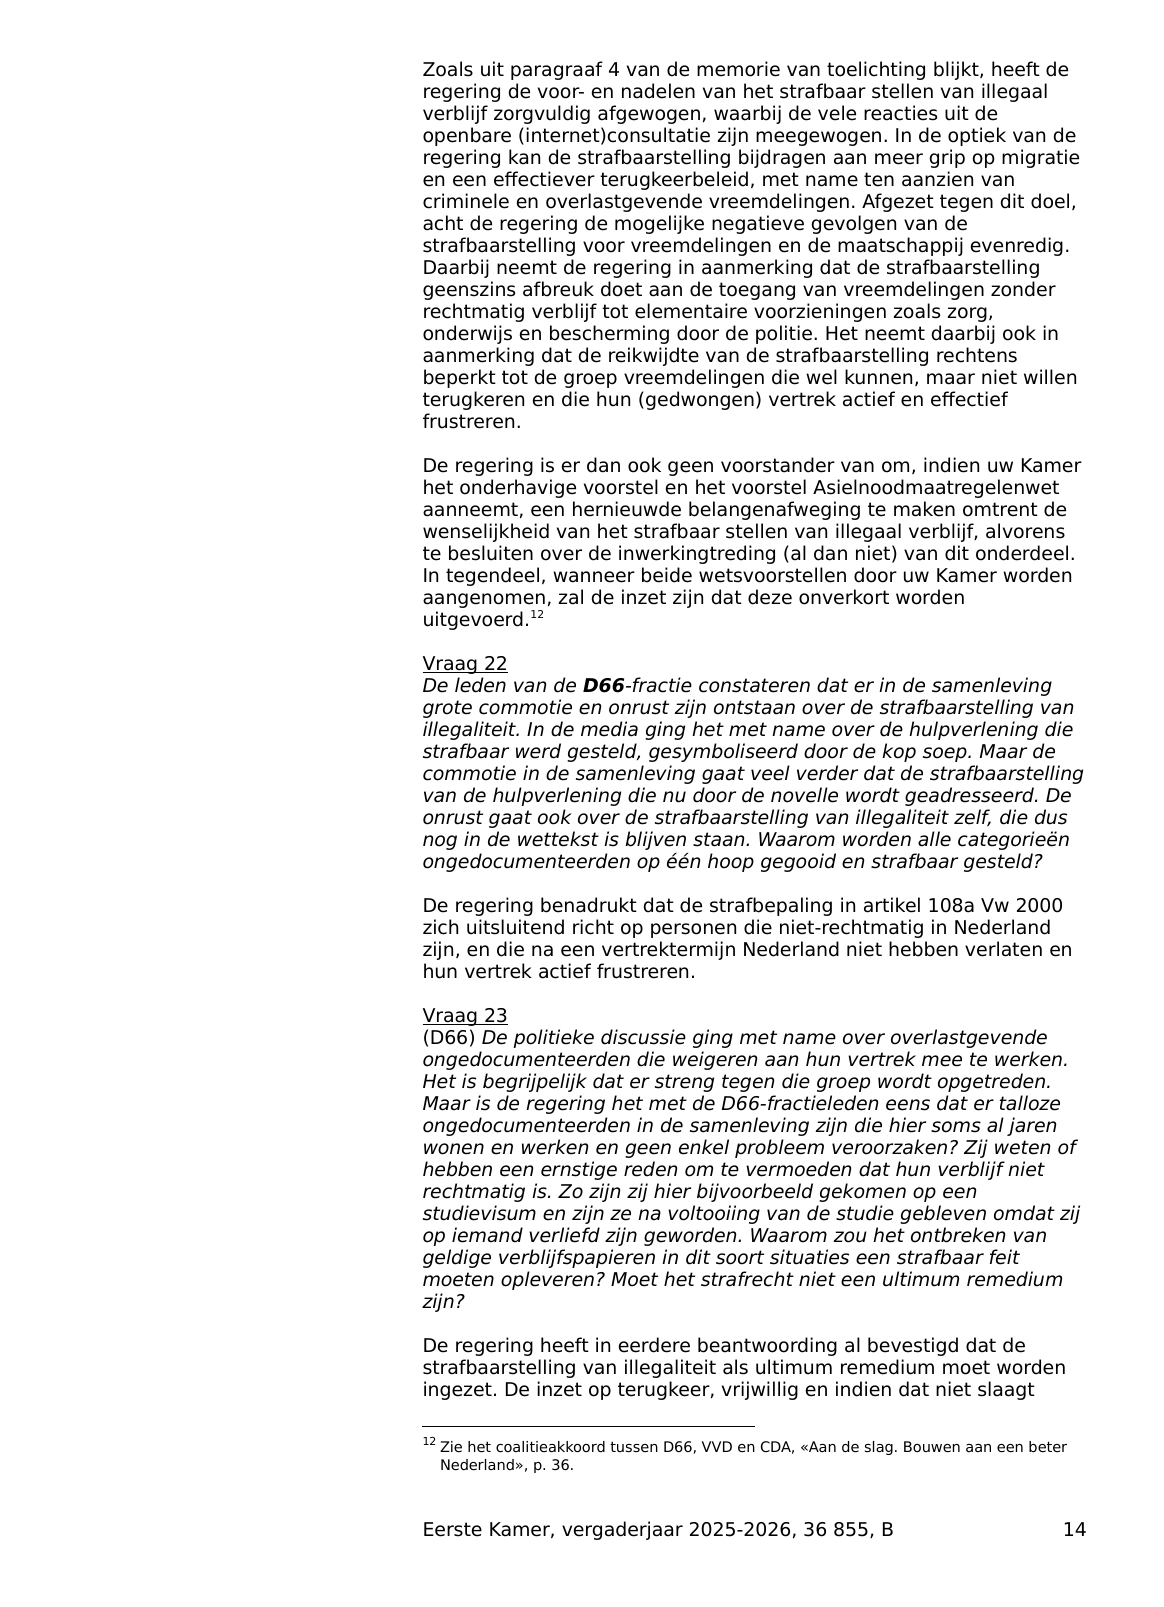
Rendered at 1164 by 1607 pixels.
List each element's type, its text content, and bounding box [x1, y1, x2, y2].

text Vraag 22 [422, 653, 1087, 675]
text Zie het coalitieakkoord tussen D66, VVD en CDA, «Aan de slag. Bouwen aan een beter Nederland», p. 36. [422, 1435, 1087, 1474]
text De regering benadrukt dat de strafbepaling in artikel 108a Vw 2000 zich uitsluitend richt op personen die niet-rechtmatig in Nederland zijn, en die na een vertrektermijn Nederland niet hebben verlaten en hun vertrek actief frustreren. [422, 895, 1087, 983]
text Vraag 23 [422, 1005, 1087, 1027]
text De leden van de D66-fractie constateren dat er in de samenleving grote commotie en onrust zijn ontstaan over de strafbaarstelling van illegaliteit. In de media ging het met name over de hulpverlening die strafbaar werd gesteld, gesymboliseerd door de kop soep. Maar de commotie in de samenleving gaat veel verder dat de strafbaarstelling van de hulpverlening die nu door de novelle wordt geadresseerd. De onrust gaat ook over de strafbaarstelling van illegaliteit zelf, die dus nog in de wettekst is blijven staan. Waarom worden alle categorieën ongedocumenteerden op één hoop gegooid en strafbaar gesteld? [422, 675, 1087, 873]
text (D66) De politieke discussie ging met name over overlastgevende ongedocumenteerden die weigeren aan hun vertrek mee te werken. Het is begrijpelijk dat er streng tegen die groep wordt opgetreden. Maar is de regering het met de D66-fractieleden eens dat er talloze ongedocumenteerden in de samenleving zijn die hier soms al jaren wonen en werken en geen enkel probleem veroorzaken? Zij weten of hebben een ernstige reden om te vermoeden dat hun verblijf niet rechtmatig is. Zo zijn zij hier bijvoorbeeld gekomen op een studievisum en zijn ze na voltooiing van de studie gebleven omdat zij op iemand verliefd zijn geworden. Waarom zou het ontbreken van geldige verblijfspapieren in dit soort situaties een strafbaar feit moeten opleveren? Moet het strafrecht niet een ultimum remedium zijn? [422, 1027, 1087, 1313]
text Zoals uit paragraaf 4 van de memorie van toelichting blijkt, heeft de regering de voor- en nadelen van het strafbaar stellen van illegaal verblijf zorgvuldig afgewogen, waarbij de vele reacties uit de openbare (internet)consultatie zijn meegewogen. In de optiek van de regering kan de strafbaarstelling bijdragen aan meer grip op migratie en een effectiever terugkeerbeleid, met name ten aanzien van criminele en overlastgevende vreemdelingen. Afgezet tegen dit doel, acht de regering de mogelijke negatieve gevolgen van de strafbaarstelling voor vreemdelingen en de maatschappij evenredig. Daarbij neemt de regering in aanmerking dat de strafbaarstelling geenszins afbreuk doet aan de toegang van vreemdelingen zonder rechtmatig verblijf tot elementaire voorzieningen zoals zorg, onderwijs en bescherming door de politie. Het neemt daarbij ook in aanmerking dat de reikwijdte van de strafbaarstelling rechtens beperkt tot de groep vreemdelingen die wel kunnen, maar niet willen terugkeren en die hun (gedwongen) vertrek actief en effectief frustreren. [422, 59, 1087, 433]
text De regering is er dan ook geen voorstander van om, indien uw Kamer het onderhavige voorstel en het voorstel Asielnoodmaatregelenwet aanneemt, een hernieuwde belangenafweging te maken omtrent de wenselijkheid van het strafbaar stellen van illegaal verblijf, alvorens te besluiten over de inwerkingtreding (al dan niet) van dit onderdeel. In tegendeel, wanneer beide wetsvoorstellen door uw Kamer worden aangenomen, zal de inzet zijn dat deze onverkort worden uitgevoerd. [422, 455, 1087, 631]
text De regering heeft in eerdere beantwoording al bevestigd dat de strafbaarstelling van illegaliteit als ultimum remedium moet worden ingezet. De inzet op terugkeer, vrijwillig en indien dat niet slaagt [422, 1335, 1087, 1401]
